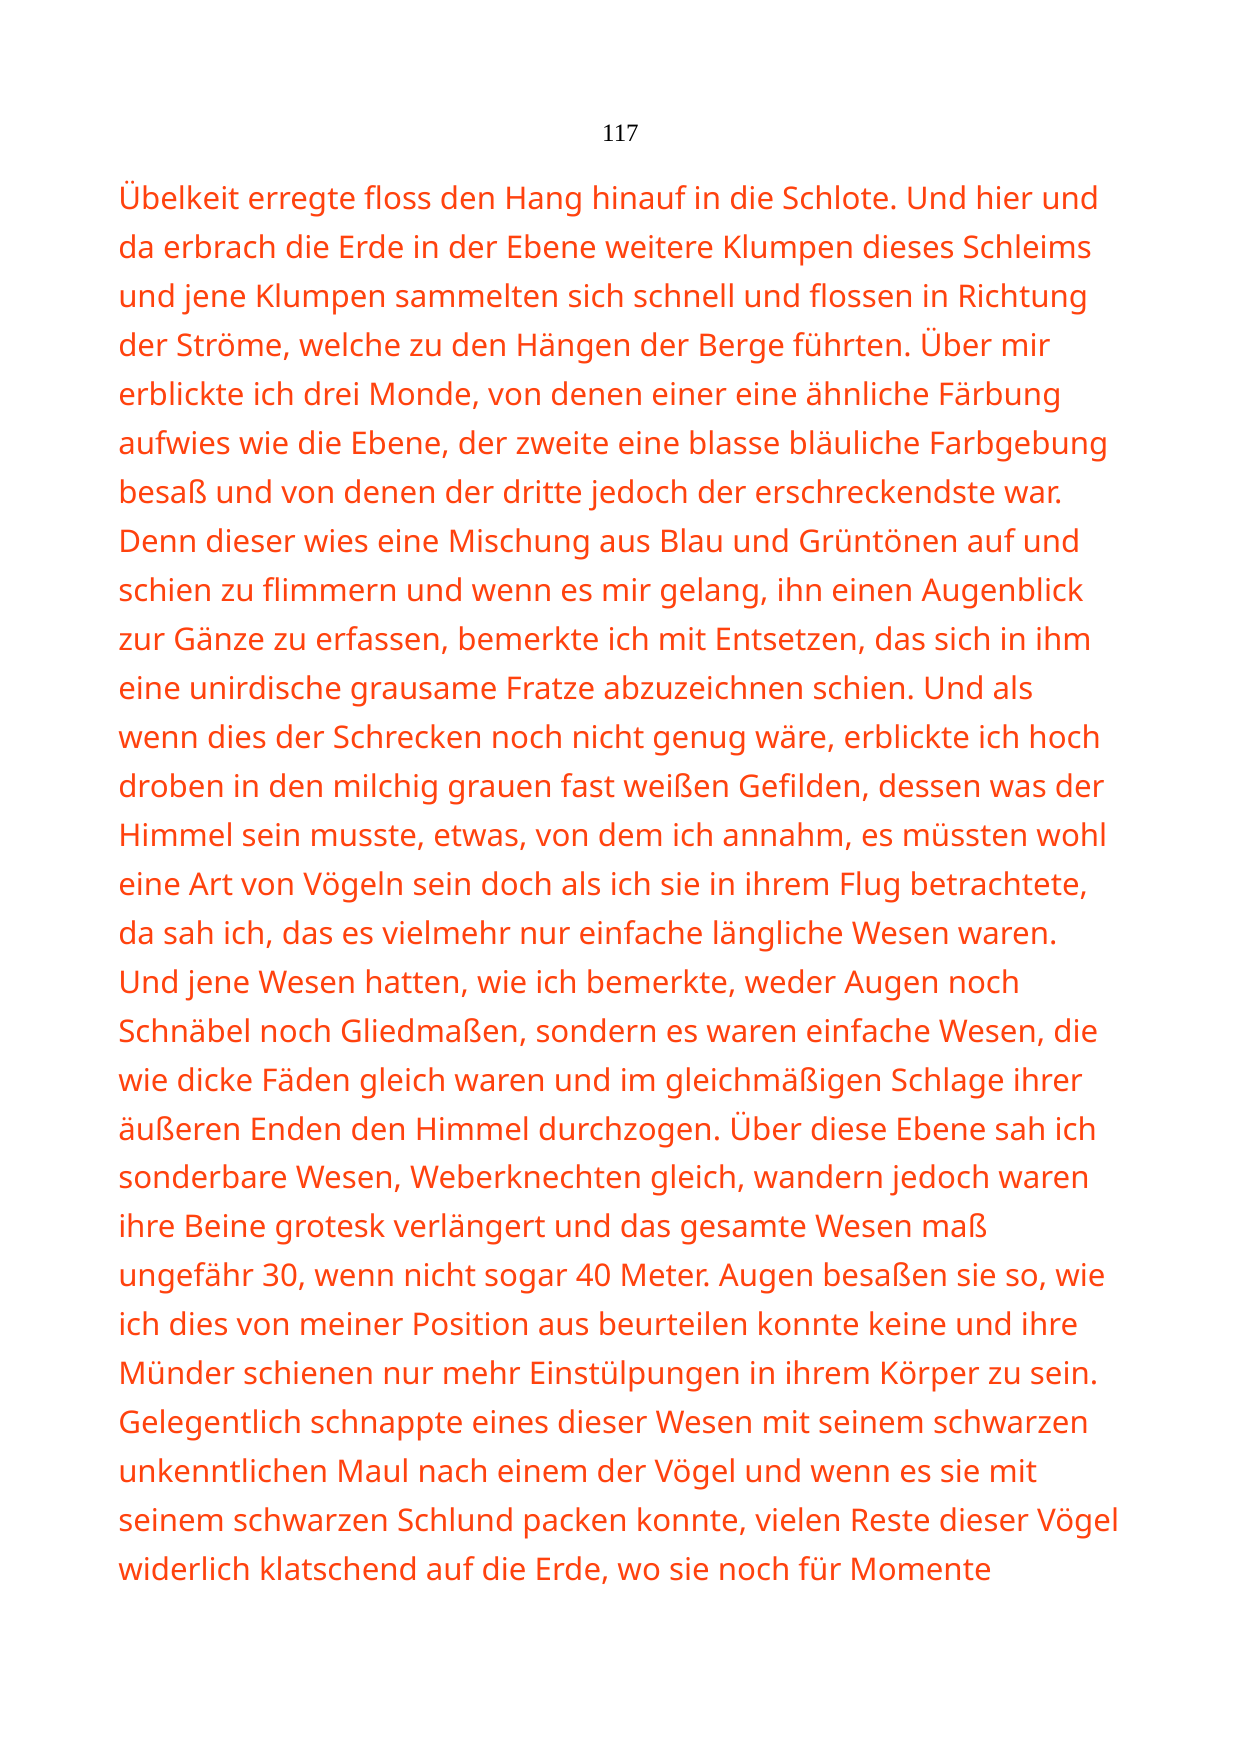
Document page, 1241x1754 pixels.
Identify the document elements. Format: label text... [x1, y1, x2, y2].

text Übelkeit erregte floss den Hang hinauf in die Schlote. Und hier und da erbrach die Erde in der Ebene weitere Klumpen dieses Schleims und jene Klumpen sammelten sich schnell und flossen in Richtung der Ströme, welche zu den Hängen der Berge führten. Über mir erblickte ich drei Monde, von denen einer eine ähnliche Färbung aufwies wie die Ebene, der zweite eine blasse bläuliche Farbgebung besaß und von denen der dritte jedoch der erschreckendste war. Denn dieser wies eine Mischung aus Blau und Grüntönen auf und schien zu flimmern und wenn es mir gelang, ihn einen Augenblick zur Gänze zu erfassen, bemerkte ich mit Entsetzen, das sich in ihm eine unirdische grausame Fratze abzuzeichnen schien. Und als wenn dies der Schrecken noch nicht genug wäre, erblickte ich hoch droben in den milchig grauen fast weißen Gefilden, dessen was der Himmel sein musste, etwas, von dem ich annahm, es müssten wohl eine Art von Vögeln sein doch als ich sie in ihrem Flug betrachtete, da sah ich, das es vielmehr nur einfache längliche Wesen waren. Und jene Wesen hatten, wie ich bemerkte, weder Augen noch Schnäbel noch Gliedmaßen, sondern es waren einfache Wesen, die wie dicke Fäden gleich waren und im gleichmäßigen Schlage ihrer äußeren Enden den Himmel durchzogen. Über diese Ebene sah ich sonderbare Wesen, Weberknechten gleich, wandern jedoch waren ihre Beine grotesk verlängert und das gesamte Wesen maß ungefähr 30, wenn nicht sogar 40 Meter. Augen besaßen sie so, wie ich dies von meiner Position aus beurteilen konnte keine und ihre Münder schienen nur mehr Einstülpungen in ihrem Körper zu sein. Gelegentlich schnappte eines dieser Wesen mit seinem schwarzen unkenntlichen Maul nach einem der Vögel und wenn es sie mit seinem schwarzen Schlund packen konnte, vielen Reste dieser Vögel widerlich klatschend auf die Erde, wo sie noch für Momente [118, 176, 1122, 1590]
